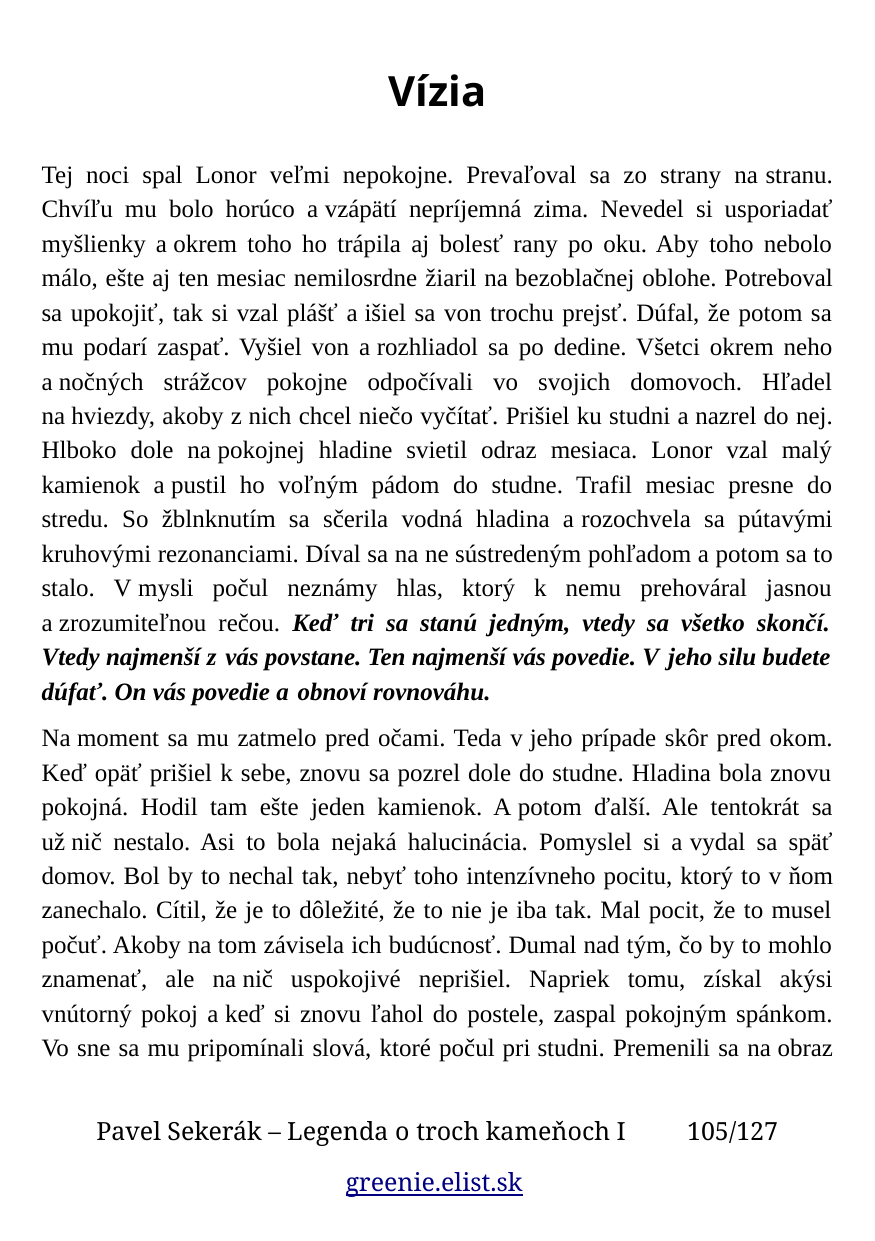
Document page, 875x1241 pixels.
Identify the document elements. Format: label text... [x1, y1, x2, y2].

subtitle Vízia [41, 62, 833, 119]
text Na moment sa mu zatmelo pred očami. Teda v jeho prípade skôr pred okom. Keď opäť prišiel k sebe, znovu sa pozrel dole do studne. Hladina bola znovu pokojná. Hodil tam ešte jeden kamienok. A potom ďalší. Ale tentokrát sa už nič nestalo. Asi to bola nejaká halucinácia. Pomyslel si a vydal sa späť domov. Bol by to nechal tak, nebyť toho intenzívneho pocitu, ktorý to v ňom zanechalo. Cítil, že je to dôležité, že to nie je iba tak. Mal pocit, že to musel počuť. Akoby na tom závisela ich budúcnosť. Dumal nad tým, čo by to mohlo znamenať, ale na nič uspokojivé neprišiel. Napriek tomu, získal akýsi vnútorný pokoj a keď si znovu ľahol do postele, zaspal pokojným spánkom. Vo sne sa mu pripomínali slová, ktoré počul pri studni. Premenili sa na obraz [41, 723, 833, 1062]
text Tej noci spal Lonor veľmi nepokojne. Prevaľoval sa zo strany na stranu. Chvíľu mu bolo horúco a vzápätí nepríjemná zima. Nevedel si usporiadať myšlienky a okrem toho ho trápila aj bolesť rany po oku. Aby toho nebolo málo, ešte aj ten mesiac nemilosrdne žiaril na bezoblačnej oblohe. Potreboval sa upokojiť, tak si vzal plášť a išiel sa von trochu prejsť. Dúfal, že potom sa mu podarí zaspať. Vyšiel von a rozhliadol sa po dedine. Všetci okrem neho a nočných strážcov pokojne odpočívali vo svojich domovoch. Hľadel na hviezdy, akoby z nich chcel niečo vyčítať. Prišiel ku studni a nazrel do nej. Hlboko dole na pokojnej hladine svietil odraz mesiaca. Lonor vzal malý kamienok a pustil ho voľným pádom do studne. Trafil mesiac presne do stredu. So žblnknutím sa sčerila vodná hladina a rozochvela sa pútavými kruhovými rezonanciami. Díval sa na ne sústredeným pohľadom a potom sa to stalo. V mysli počul neznámy hlas, ktorý k nemu prehováral jasnou a zrozumiteľnou rečou. Keď tri sa stanú jedným, vtedy sa všetko skončí. Vtedy najmenší z vás povstane. Ten najmenší vás povedie. V jeho silu budete dúfať. On vás povedie a obnoví rovnováhu. [41, 160, 833, 706]
